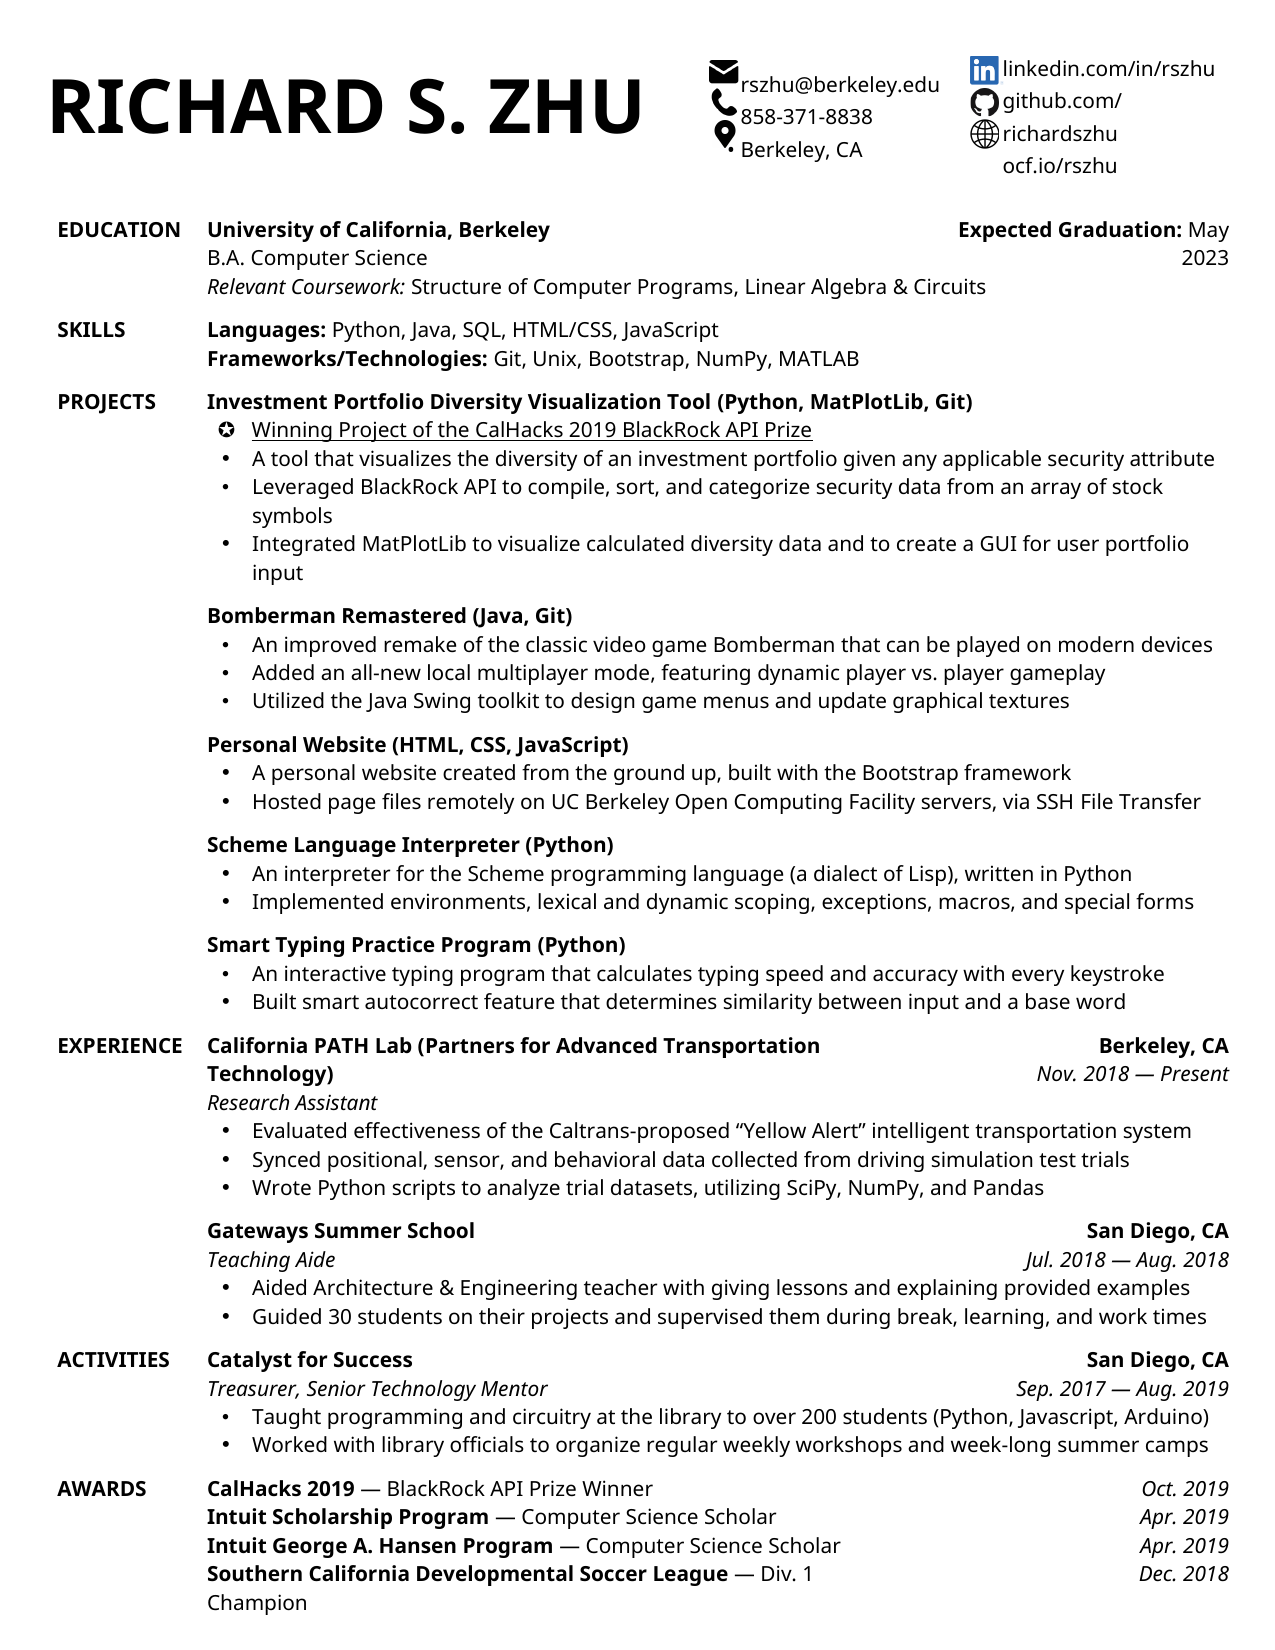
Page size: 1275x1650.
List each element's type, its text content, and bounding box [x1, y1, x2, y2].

table_header University of California, Berkeley B.A. Computer Science [196, 200, 918, 272]
picture [706, 54, 740, 116]
table_header SKILLS [46, 300, 196, 372]
picture [711, 120, 739, 148]
table_header [46, 1402, 196, 1459]
table_header PROJECTS [46, 372, 196, 586]
table_header [46, 272, 196, 300]
table_header EDUCATION [46, 200, 196, 272]
table_header EXPERIENCE [46, 1016, 196, 1116]
table_cell [46, 916, 196, 1016]
table_header San Diego, CA Jul. 2018 — Aug. 2018 [919, 1202, 1228, 1273]
table_header Catalyst for Success Treasurer, Senior Technology Mentor [196, 1330, 918, 1402]
picture [970, 56, 1004, 85]
table_header Berkeley, CA Nov. 2018 — Present [919, 1016, 1228, 1116]
table_header California PATH Lab (Partners for Advanced Transportation Technology) Research Assistant [196, 1016, 918, 1116]
table_header RICHARD S. ZHU [46, 51, 721, 183]
picture [970, 119, 999, 149]
table_header Aided Architecture & Engineering teacher with giving lessons and explaining provided examples Guided 30 students on their projects and supervised them during break, learning, and work times [196, 1274, 1228, 1330]
table_header rszhu@berkeley.edu 858-371-8838 Berkeley, CA [740, 51, 984, 183]
table_cell Bomberman Remastered (Java, Git) An improved remake of the classic video game Bomberman that can be played on modern devices Added an all-new local multiplayer mode, featuring dynamic player vs. player gameplay Utilized the Java Swing toolkit to design game menus and update graphical textures [196, 586, 1228, 715]
table_cell Scheme Language Interpreter (Python) An interpreter for the Scheme programming language (a dialect of Lisp), written in Python Implemented environments, lexical and dynamic scoping, exceptions, macros, and special forms [196, 815, 1228, 916]
table_header Gateways Summer School Teaching Aide [196, 1202, 918, 1273]
table_header ACTIVITIES [46, 1330, 196, 1402]
table_header AWARDS [46, 1459, 196, 1616]
table_cell [46, 715, 196, 815]
table_header Taught programming and circuitry at the library to over 200 students (Python, Javascript, Arduino) Worked with library officials to organize regular weekly workshops and week-long summer camps [196, 1402, 1228, 1459]
table_header Expected Graduation: May 2023 [919, 200, 1228, 272]
table_header [46, 1116, 196, 1202]
table_header Oct. 2019 Apr. 2019 Apr. 2019 Dec. 2018 [919, 1459, 1228, 1616]
table_header [46, 1202, 196, 1273]
table_cell Smart Typing Practice Program (Python) An interactive typing program that calculates typing speed and accuracy with every keystroke Built smart autocorrect feature that determines similarity between input and a base word [196, 916, 1228, 1016]
table_cell [46, 815, 196, 916]
table_header [46, 1274, 196, 1330]
table_header linkedin.com/in/rszhu github.com/richardszhu ocf.io/rszhu [1003, 51, 1228, 183]
table_header [984, 51, 1002, 56]
table_cell [46, 586, 196, 715]
table_header • [721, 89, 740, 183]
table_header Evaluated effectiveness of the Caltrans-proposed “Yellow Alert” intelligent transportation system Synced positional, sensor, and behavioral data collected from driving simulation test trials Wrote Python scripts to analyze trial datasets, utilizing SciPy, NumPy, and Pandas [196, 1116, 1228, 1202]
table_cell Personal Website (HTML, CSS, JavaScript) A personal website created from the ground up, built with the Bootstrap framework Hosted page files remotely on UC Berkeley Open Computing Facility servers, via SSH File Transfer [196, 715, 1228, 815]
table_header Investment Portfolio Diversity Visualization Tool (Python, MatPlotLib, Git) ✪ Winning Project of the CalHacks 2019 BlackRock API Prize A tool that visualizes the diversity of an investment portfolio given any applicable security attribute Leveraged BlackRock API to compile, sort, and categorize security data from an array of stock symbols Integrated MatPlotLib to visualize calculated diversity data and to create a GUI for user portfolio input [196, 372, 1228, 586]
table_header CalHacks 2019 — BlackRock API Prize Winner Intuit Scholarship Program — Computer Science Scholar Intuit George A. Hansen Program — Computer Science Scholar Southern California Developmental Soccer League — Div. 1 Champion [196, 1459, 918, 1616]
table_header Languages: Python, Java, SQL, HTML/CSS, JavaScript Frameworks/Technologies: Git, Unix, Bootstrap, NumPy, MATLAB [196, 300, 1228, 372]
table_header Relevant Coursework: Structure of Computer Programs, Linear Algebra & Circuits [196, 272, 1228, 300]
table_header [984, 85, 1002, 183]
table_header San Diego, CA Sep. 2017 — Aug. 2019 [919, 1330, 1228, 1402]
picture [970, 88, 999, 117]
